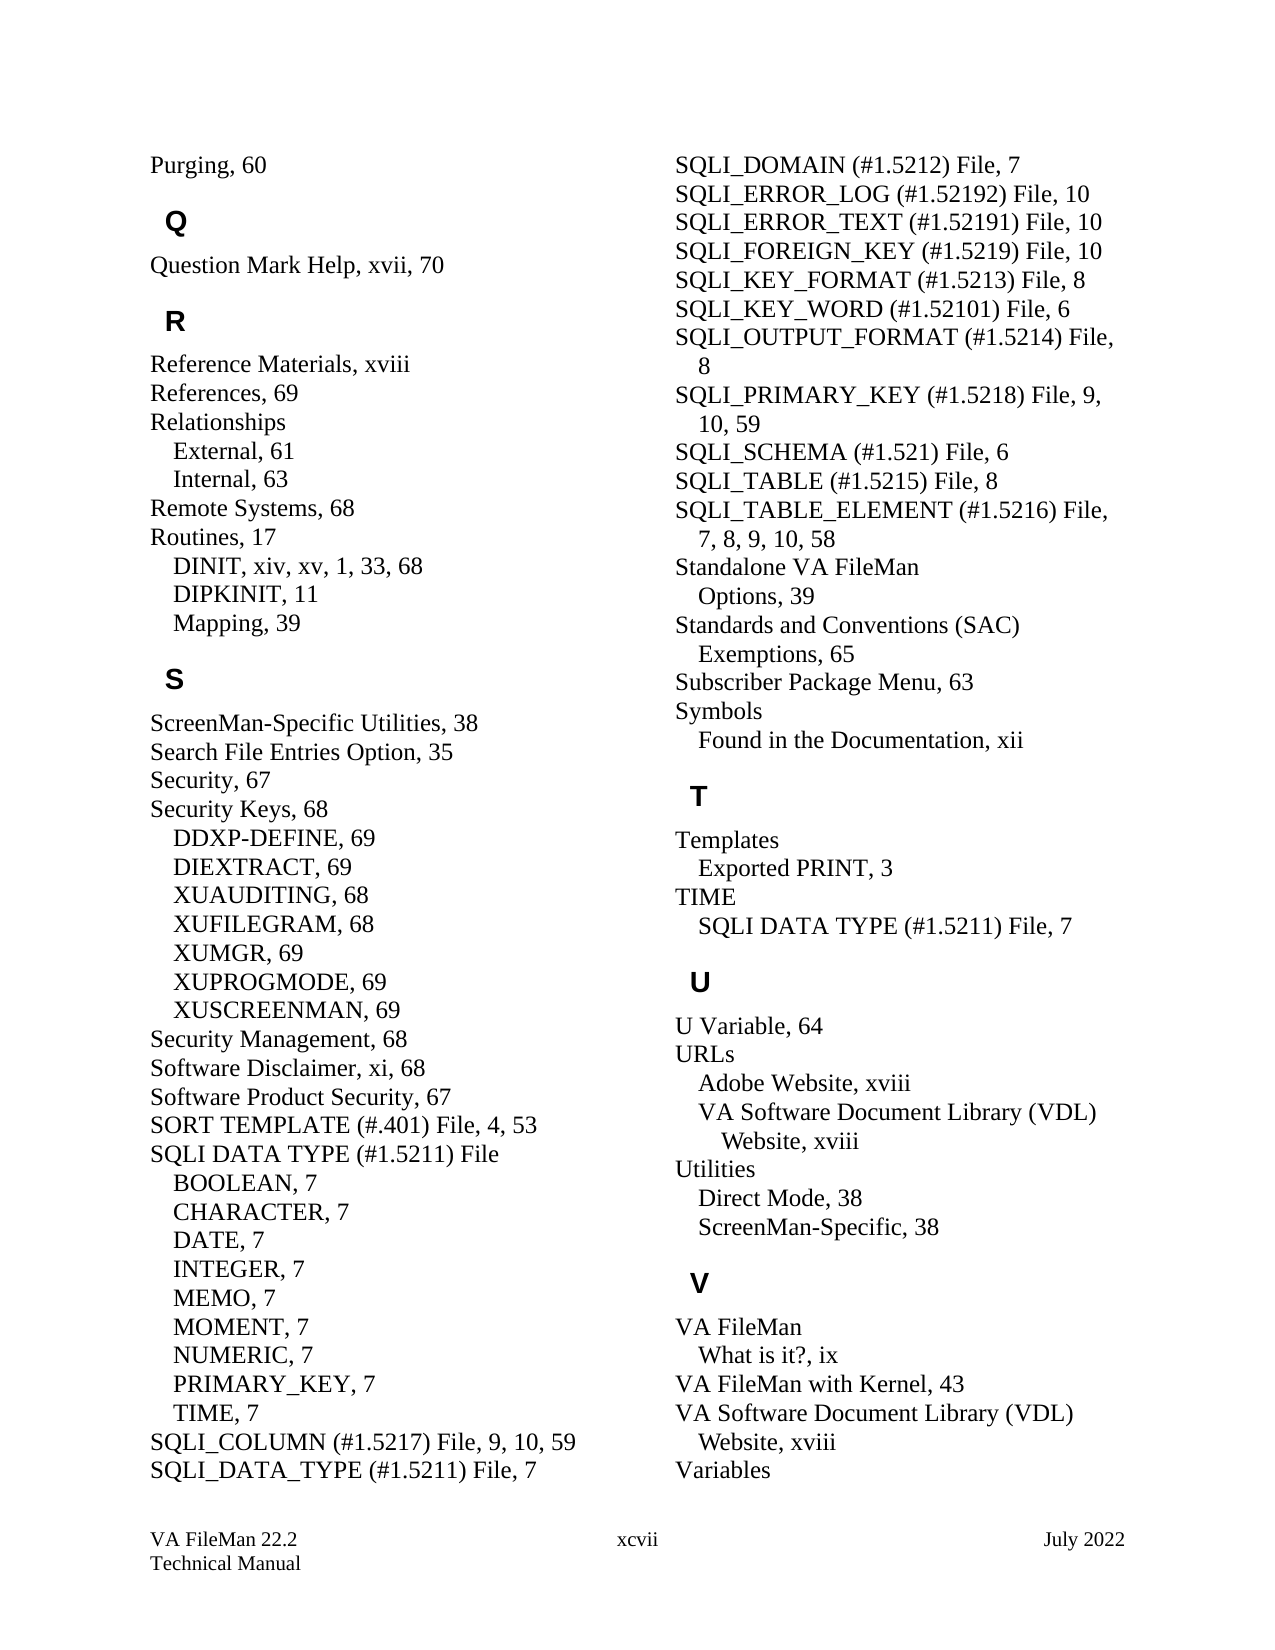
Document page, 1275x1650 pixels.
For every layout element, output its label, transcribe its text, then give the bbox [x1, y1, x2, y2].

text SQLI DATA TYPE (#1.5211) File [150, 1139, 600, 1168]
text SQLI_SCHEMA (#1.521) File, 6 [675, 437, 1125, 466]
text Options, 39 [698, 581, 1125, 610]
text Variables [675, 1456, 1125, 1484]
text INTEGER, 7 [173, 1254, 600, 1283]
text SQLI_KEY_FORMAT (#1.5213) File, 8 [675, 265, 1125, 294]
text Symbols [675, 696, 1125, 725]
text DINIT, xiv, xv, 1, 33, 68 [173, 551, 600, 579]
text XUPROGMODE, 69 [173, 967, 600, 996]
text SQLI_OUTPUT_FORMAT (#1.5214) File, 8 [675, 322, 1125, 380]
text References, 69 [150, 378, 600, 407]
text Direct Mode, 38 [698, 1183, 1125, 1212]
text Standards and Conventions (SAC) [675, 610, 1125, 639]
subtitle V [689, 1266, 1125, 1299]
text Software Disclaimer, xi, 68 [150, 1053, 600, 1082]
text Reference Materials, xviii [150, 349, 600, 378]
text ScreenMan-Specific Utilities, 38 [150, 708, 600, 737]
text SQLI_KEY_WORD (#1.52101) File, 6 [675, 294, 1125, 322]
text SQLI_PRIMARY_KEY (#1.5218) File, 9, 10, 59 [675, 380, 1125, 437]
text MOMENT, 7 [173, 1312, 600, 1341]
text Remote Systems, 68 [150, 493, 600, 522]
text Internal, 63 [173, 464, 600, 493]
text SQLI_TABLE_ELEMENT (#1.5216) File, 7, 8, 9, 10, 58 [675, 495, 1125, 552]
text SQLI_TABLE (#1.5215) File, 8 [675, 466, 1125, 495]
text SORT TEMPLATE (#.401) File, 4, 53 [150, 1111, 600, 1139]
text Purging, 60 [150, 150, 600, 179]
text TIME [675, 882, 1125, 911]
text CHARACTER, 7 [173, 1197, 600, 1226]
text VA FileMan with Kernel, 43 [675, 1369, 1125, 1398]
text Mapping, 39 [173, 608, 600, 637]
text Relationships [150, 407, 600, 436]
subtitle T [689, 779, 1125, 812]
text SQLI_DATA_TYPE (#1.5211) File, 7 [150, 1456, 600, 1484]
text Adobe Website, xviii [698, 1068, 1125, 1097]
text XUSCREENMAN, 69 [173, 996, 600, 1024]
text Exemptions, 65 [698, 639, 1125, 667]
text Software Product Security, 67 [150, 1082, 600, 1111]
text Standalone VA FileMan [675, 552, 1125, 581]
text NUMERIC, 7 [173, 1341, 600, 1369]
text XUFILEGRAM, 68 [173, 909, 600, 938]
text External, 61 [173, 436, 600, 464]
text Subscriber Package Menu, 63 [675, 667, 1125, 696]
subtitle U [689, 965, 1125, 998]
text Search File Entries Option, 35 [150, 737, 600, 766]
text TIME, 7 [173, 1398, 600, 1427]
text DIPKINIT, 11 [173, 579, 600, 608]
text Security, 67 [150, 766, 600, 794]
text PRIMARY_KEY, 7 [173, 1369, 600, 1398]
text Exported PRINT, 3 [698, 853, 1125, 882]
text Question Mark Help, xvii, 70 [150, 250, 600, 278]
text SQLI_DOMAIN (#1.5212) File, 7 [675, 150, 1125, 179]
text SQLI_ERROR_LOG (#1.52192) File, 10 [675, 179, 1125, 207]
text ScreenMan-Specific, 38 [698, 1212, 1125, 1241]
text Website, xviii [698, 1427, 1125, 1456]
text MEMO, 7 [173, 1283, 600, 1312]
text U Variable, 64 [675, 1011, 1125, 1039]
subtitle Q [164, 204, 600, 237]
text Security Keys, 68 [150, 794, 600, 823]
text XUMGR, 69 [173, 938, 600, 967]
text SQLI_FOREIGN_KEY (#1.5219) File, 10 [675, 236, 1125, 265]
text Utilities [675, 1154, 1125, 1183]
text SQLI DATA TYPE (#1.5211) File, 7 [698, 911, 1125, 940]
text Found in the Documentation, xii [698, 725, 1125, 754]
text BOOLEAN, 7 [173, 1168, 600, 1197]
text VA FileMan [675, 1312, 1125, 1341]
text Routines, 17 [150, 522, 600, 551]
text SQLI_ERROR_TEXT (#1.52191) File, 10 [675, 207, 1125, 236]
subtitle S [164, 662, 600, 696]
text What is it?, ix [698, 1341, 1125, 1369]
text SQLI_COLUMN (#1.5217) File, 9, 10, 59 [150, 1427, 600, 1456]
text DATE, 7 [173, 1226, 600, 1254]
text VA Software Document Library (VDL) Website, xviii [698, 1097, 1125, 1154]
text DIEXTRACT, 69 [173, 852, 600, 881]
text URLs [675, 1039, 1125, 1068]
text VA Software Document Library (VDL) [675, 1398, 1125, 1427]
text Templates [675, 825, 1125, 853]
subtitle R [164, 303, 600, 337]
text Security Management, 68 [150, 1024, 600, 1053]
text DDXP-DEFINE, 69 [173, 823, 600, 852]
text XUAUDITING, 68 [173, 881, 600, 909]
